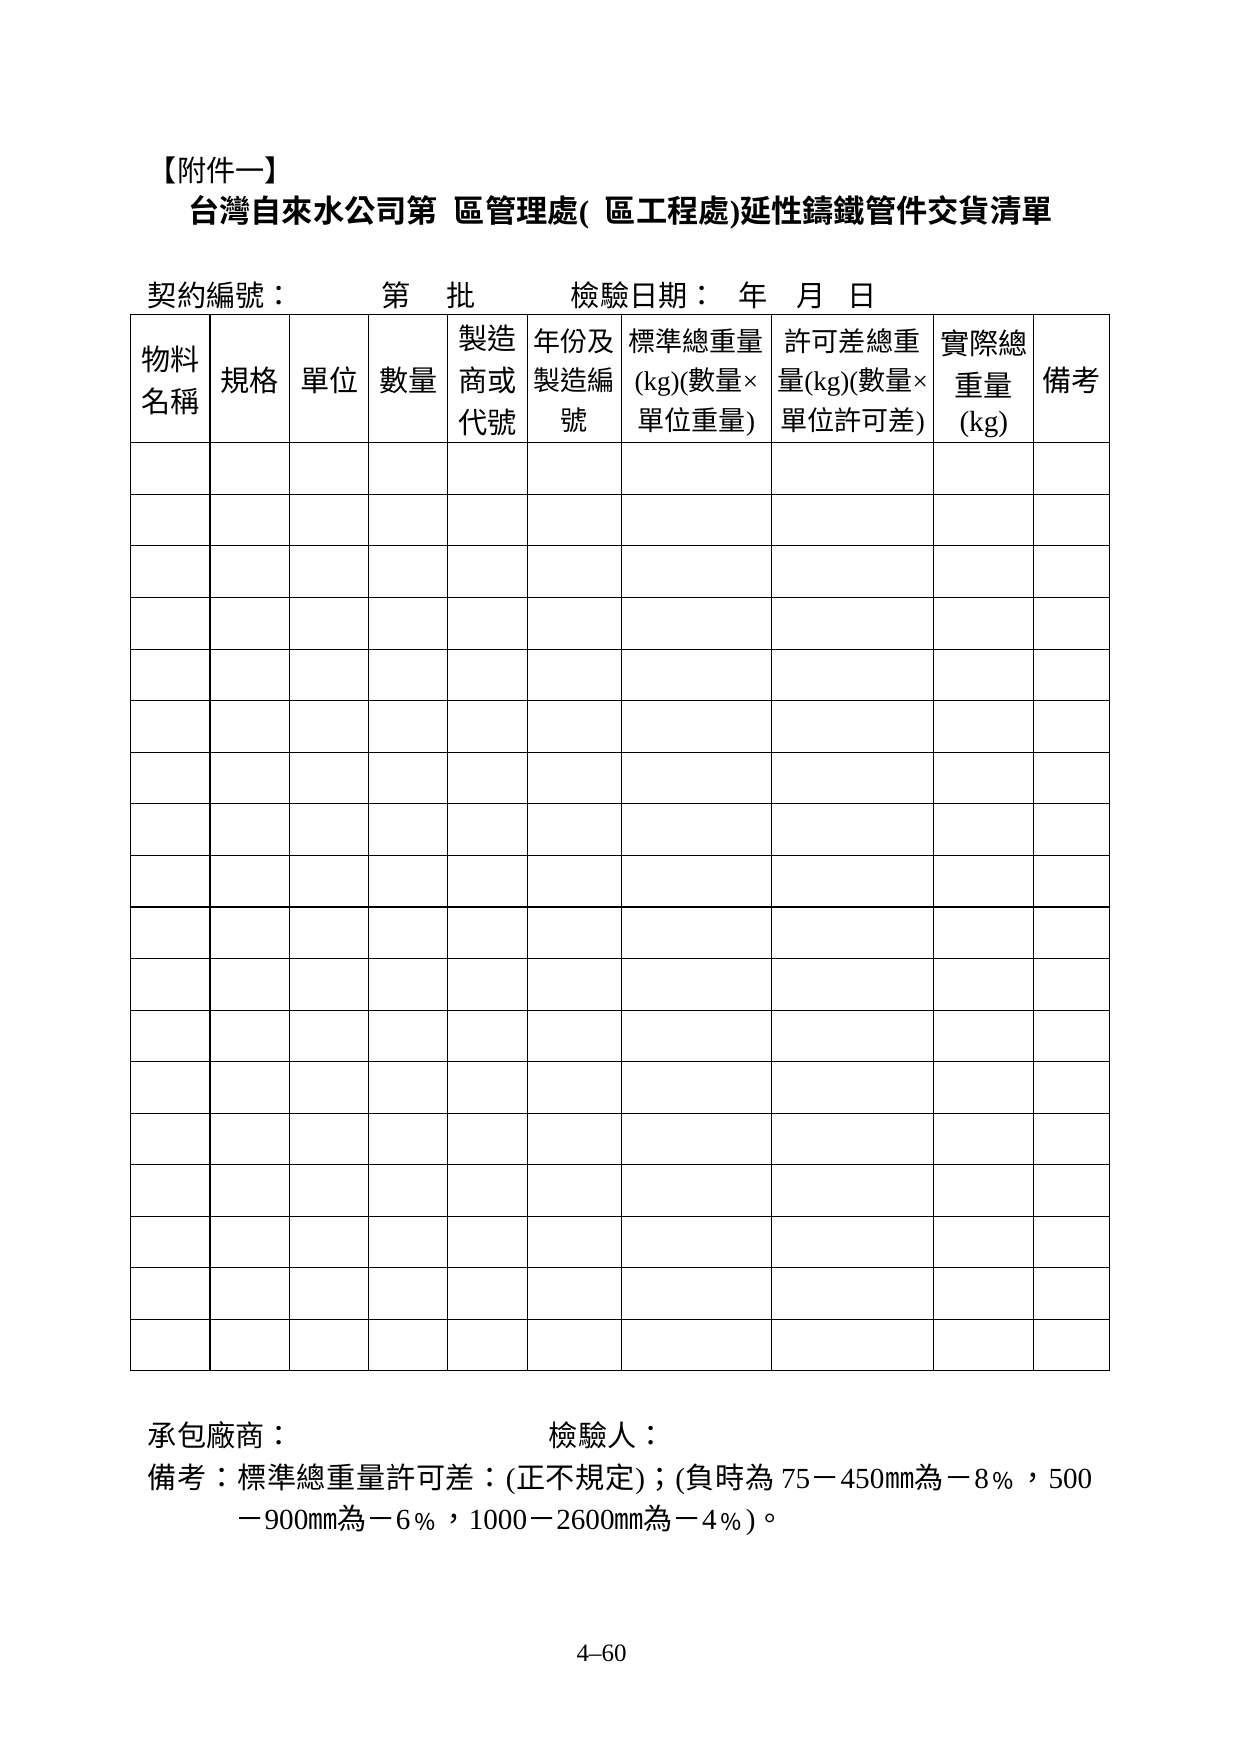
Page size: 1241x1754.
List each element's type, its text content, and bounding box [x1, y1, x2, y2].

table_header 數量 [369, 315, 447, 442]
table_cell [448, 443, 527, 494]
table_cell [211, 546, 289, 597]
table_header 製造商或代號 [448, 315, 527, 442]
table_cell [1034, 1165, 1109, 1216]
table_cell [369, 546, 447, 597]
table_cell [131, 598, 209, 648]
table_cell [1034, 1011, 1109, 1061]
table_cell [934, 753, 1033, 803]
table_header 規格 [211, 315, 289, 442]
text 【附件一】 [148, 148, 1092, 189]
table_cell [622, 495, 771, 545]
table_cell [131, 1165, 209, 1216]
table_cell [448, 701, 527, 752]
table_cell [528, 856, 621, 906]
table_cell [369, 1268, 447, 1319]
table_cell [934, 856, 1033, 906]
table_cell [131, 1011, 209, 1061]
table_cell [528, 908, 621, 958]
table_cell [772, 443, 933, 494]
table_cell [369, 856, 447, 906]
table_cell [369, 443, 447, 494]
table_cell [934, 1062, 1033, 1113]
table_cell [448, 753, 527, 803]
table_cell [622, 1114, 771, 1164]
table_cell [290, 1062, 368, 1113]
table_cell [934, 959, 1033, 1009]
table_cell [772, 1320, 933, 1370]
table_header 實際總重量(kg) [934, 315, 1033, 442]
table_cell [211, 495, 289, 545]
table_cell [528, 650, 621, 700]
table_cell [934, 443, 1033, 494]
table_cell [622, 443, 771, 494]
table_cell [772, 650, 933, 700]
table_cell [934, 1011, 1033, 1061]
table_cell [211, 908, 289, 958]
table_cell [211, 1114, 289, 1164]
table_cell [211, 1217, 289, 1267]
table_cell [934, 1165, 1033, 1216]
table_cell [290, 546, 368, 597]
table_cell [290, 1268, 368, 1319]
table_cell [934, 598, 1033, 648]
table_cell [290, 1217, 368, 1267]
table_cell [211, 701, 289, 752]
table_cell [131, 1320, 209, 1370]
table_header 單位 [290, 315, 368, 442]
table_cell [369, 908, 447, 958]
table_cell [622, 804, 771, 855]
table_cell [772, 701, 933, 752]
table_header 備考 [1034, 315, 1109, 442]
table_header 許可差總重量(kg)(數量×單位許可差) [772, 315, 933, 442]
table_cell [131, 495, 209, 545]
table_cell [772, 856, 933, 906]
table_cell [211, 598, 289, 648]
table_cell [1034, 546, 1109, 597]
table_cell [448, 959, 527, 1009]
table_cell [290, 1114, 368, 1164]
table_cell [290, 908, 368, 958]
table_cell [772, 1268, 933, 1319]
table_cell [369, 1165, 447, 1216]
table_cell [934, 701, 1033, 752]
table_cell [131, 753, 209, 803]
text 契約編號： 第 批 檢驗日期： 年 月 日 [148, 273, 1092, 314]
table_cell [211, 959, 289, 1009]
table_cell [290, 1011, 368, 1061]
table_cell [528, 753, 621, 803]
table_cell [772, 804, 933, 855]
table_cell [772, 908, 933, 958]
text 備考：標準總重量許可差：(正不規定)；(負時為75－450㎜為－8﹪，500－900㎜為－6﹪，1000－2600㎜為－4﹪)。 [148, 1455, 1092, 1538]
table_cell [211, 443, 289, 494]
table_cell [772, 495, 933, 545]
table_cell [622, 753, 771, 803]
table_cell [1034, 1268, 1109, 1319]
table_cell [369, 753, 447, 803]
table_cell [1034, 908, 1109, 958]
table_cell [528, 1011, 621, 1061]
table_cell [934, 1320, 1033, 1370]
table_cell [528, 1165, 621, 1216]
table_cell [448, 804, 527, 855]
table_cell [131, 1062, 209, 1113]
table_cell [528, 1114, 621, 1164]
table_cell [1034, 443, 1109, 494]
table_cell [290, 753, 368, 803]
table_cell [448, 908, 527, 958]
table_cell [528, 804, 621, 855]
table_cell [772, 1062, 933, 1113]
table_cell [131, 908, 209, 958]
table_cell [772, 598, 933, 648]
table_header 年份及製造編號 [528, 315, 621, 442]
table_cell [211, 650, 289, 700]
table_cell [622, 546, 771, 597]
table_cell [448, 1320, 527, 1370]
table_cell [1034, 598, 1109, 648]
table_cell [211, 804, 289, 855]
table_cell [1034, 753, 1109, 803]
table_cell [290, 495, 368, 545]
table_cell [131, 959, 209, 1009]
table_header 物料 名稱 [131, 315, 209, 442]
table_cell [369, 959, 447, 1009]
table_cell [448, 1011, 527, 1061]
table_cell [211, 1268, 289, 1319]
table_cell [934, 650, 1033, 700]
table_cell [369, 1062, 447, 1113]
table_cell [622, 908, 771, 958]
table_cell [290, 1165, 368, 1216]
table_cell [369, 804, 447, 855]
table_cell [131, 650, 209, 700]
table_cell [528, 959, 621, 1009]
table_cell [528, 1320, 621, 1370]
table_cell [622, 1062, 771, 1113]
table_cell [290, 804, 368, 855]
table_cell [528, 1062, 621, 1113]
table_cell [448, 1165, 527, 1216]
table_cell [290, 959, 368, 1009]
table_cell [211, 1165, 289, 1216]
table_cell [622, 1320, 771, 1370]
table_cell [1034, 959, 1109, 1009]
table_cell [934, 804, 1033, 855]
table_cell [369, 1217, 447, 1267]
table_cell [1034, 650, 1109, 700]
table_cell [772, 753, 933, 803]
table_cell [1034, 1217, 1109, 1267]
table_cell [131, 701, 209, 752]
table_cell [622, 1268, 771, 1319]
table_cell [290, 1320, 368, 1370]
table_cell [211, 753, 289, 803]
table_cell [772, 1114, 933, 1164]
table_cell [448, 495, 527, 545]
table_cell [528, 1268, 621, 1319]
table_cell [528, 598, 621, 648]
table_cell [1034, 1062, 1109, 1113]
table_header 標準總重量(kg)(數量×單位重量) [622, 315, 771, 442]
table_cell [528, 495, 621, 545]
table_cell [369, 495, 447, 545]
table_cell [448, 1114, 527, 1164]
table_cell [211, 1320, 289, 1370]
table_cell [448, 546, 527, 597]
table_cell [1034, 495, 1109, 545]
table_cell [448, 1217, 527, 1267]
table_cell [448, 1268, 527, 1319]
table_cell [448, 856, 527, 906]
table_cell [369, 1011, 447, 1061]
table_cell [290, 856, 368, 906]
table_cell [448, 598, 527, 648]
table_cell [622, 598, 771, 648]
text 承包廠商： 檢驗人： [148, 1413, 1092, 1455]
table_cell [622, 650, 771, 700]
table_cell [528, 701, 621, 752]
table_cell [131, 546, 209, 597]
table_cell [622, 1165, 771, 1216]
table_cell [369, 701, 447, 752]
table_cell [1034, 701, 1109, 752]
table_cell [934, 908, 1033, 958]
table_cell [772, 1217, 933, 1267]
table_cell [622, 1011, 771, 1061]
table_cell [131, 856, 209, 906]
table_cell [369, 650, 447, 700]
table_cell [622, 1217, 771, 1267]
table_cell [131, 1268, 209, 1319]
table_cell [1034, 1114, 1109, 1164]
table_cell [622, 701, 771, 752]
table_cell [1034, 856, 1109, 906]
table_cell [369, 1114, 447, 1164]
table_cell [772, 546, 933, 597]
table_cell [131, 804, 209, 855]
table_cell [934, 1268, 1033, 1319]
table_cell [528, 1217, 621, 1267]
table_cell [1034, 804, 1109, 855]
table_cell [528, 546, 621, 597]
table_cell [934, 1217, 1033, 1267]
table_cell [290, 598, 368, 648]
table_cell [211, 1011, 289, 1061]
table_cell [290, 701, 368, 752]
text 台灣自來水公司第 區管理處( 區工程處)延性鑄鐵管件交貨清單 [148, 189, 1092, 231]
table_cell [448, 1062, 527, 1113]
table_cell [211, 1062, 289, 1113]
table_cell [934, 495, 1033, 545]
table_cell [131, 443, 209, 494]
table_cell [934, 546, 1033, 597]
table_cell [934, 1114, 1033, 1164]
table_cell [369, 1320, 447, 1370]
table_cell [290, 650, 368, 700]
table_cell [131, 1217, 209, 1267]
table_cell [369, 598, 447, 648]
table_cell [290, 443, 368, 494]
table_cell [622, 959, 771, 1009]
table_cell [131, 1114, 209, 1164]
table_cell [772, 1165, 933, 1216]
table_cell [622, 856, 771, 906]
table_cell [1034, 1320, 1109, 1370]
table_cell [772, 1011, 933, 1061]
table_cell [211, 856, 289, 906]
table_cell [448, 650, 527, 700]
table_cell [528, 443, 621, 494]
table_cell [772, 959, 933, 1009]
